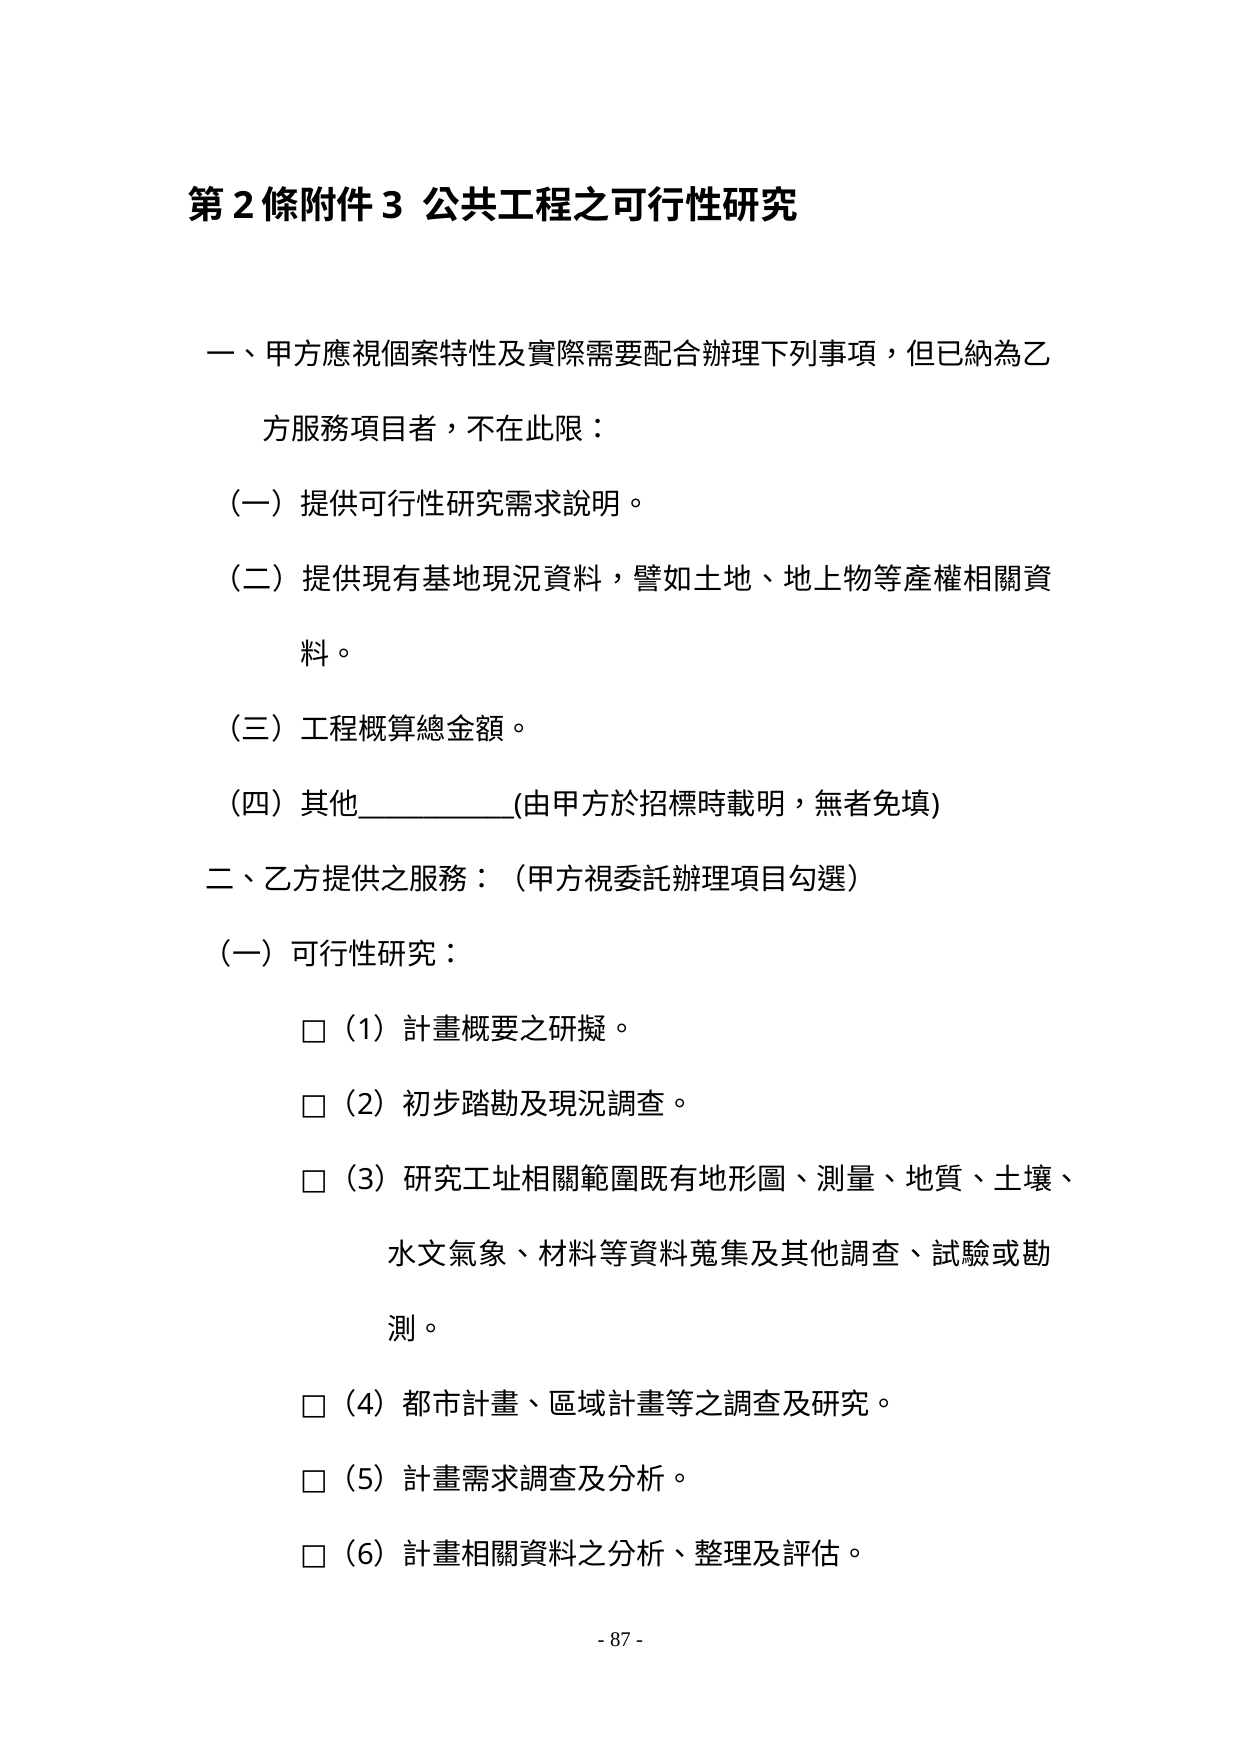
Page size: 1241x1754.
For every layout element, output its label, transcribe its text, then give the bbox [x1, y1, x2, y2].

text 二、乙方提供之服務：（甲方視委託辦理項目勾選） [205, 839, 1053, 914]
text （二）提供現有基地現況資料，譬如土地、地上物等產權相關資料。 [212, 539, 1053, 689]
text （一）可行性研究： [187, 914, 1053, 989]
text 第2條附件3 公共工程之可行性研究 [187, 164, 1053, 239]
text □（5）計畫需求調查及分析。 [300, 1439, 1053, 1514]
text 一、甲方應視個案特性及實際需要配合辦理下列事項，但已納為乙方服務項目者，不在此限： [206, 314, 1053, 464]
text □（2）初步踏勘及現況調查。 [300, 1064, 1053, 1139]
text □（1）計畫概要之研擬。 [300, 989, 1053, 1064]
text （四）其他____________(由甲方於招標時載明，無者免填) [212, 764, 1053, 839]
text □（6）計畫相關資料之分析、整理及評估。 [300, 1514, 1053, 1589]
text □（4）都市計畫、區域計畫等之調查及研究。 [300, 1364, 1053, 1439]
text （一）提供可行性研究需求說明。 [212, 464, 1053, 539]
text （三）工程概算總金額。 [212, 689, 1053, 764]
text □（3）研究工址相關範圍既有地形圖、測量、地質、土壤、水文氣象、材料等資料蒐集及其他調查、試驗或勘測。 [300, 1139, 1053, 1364]
